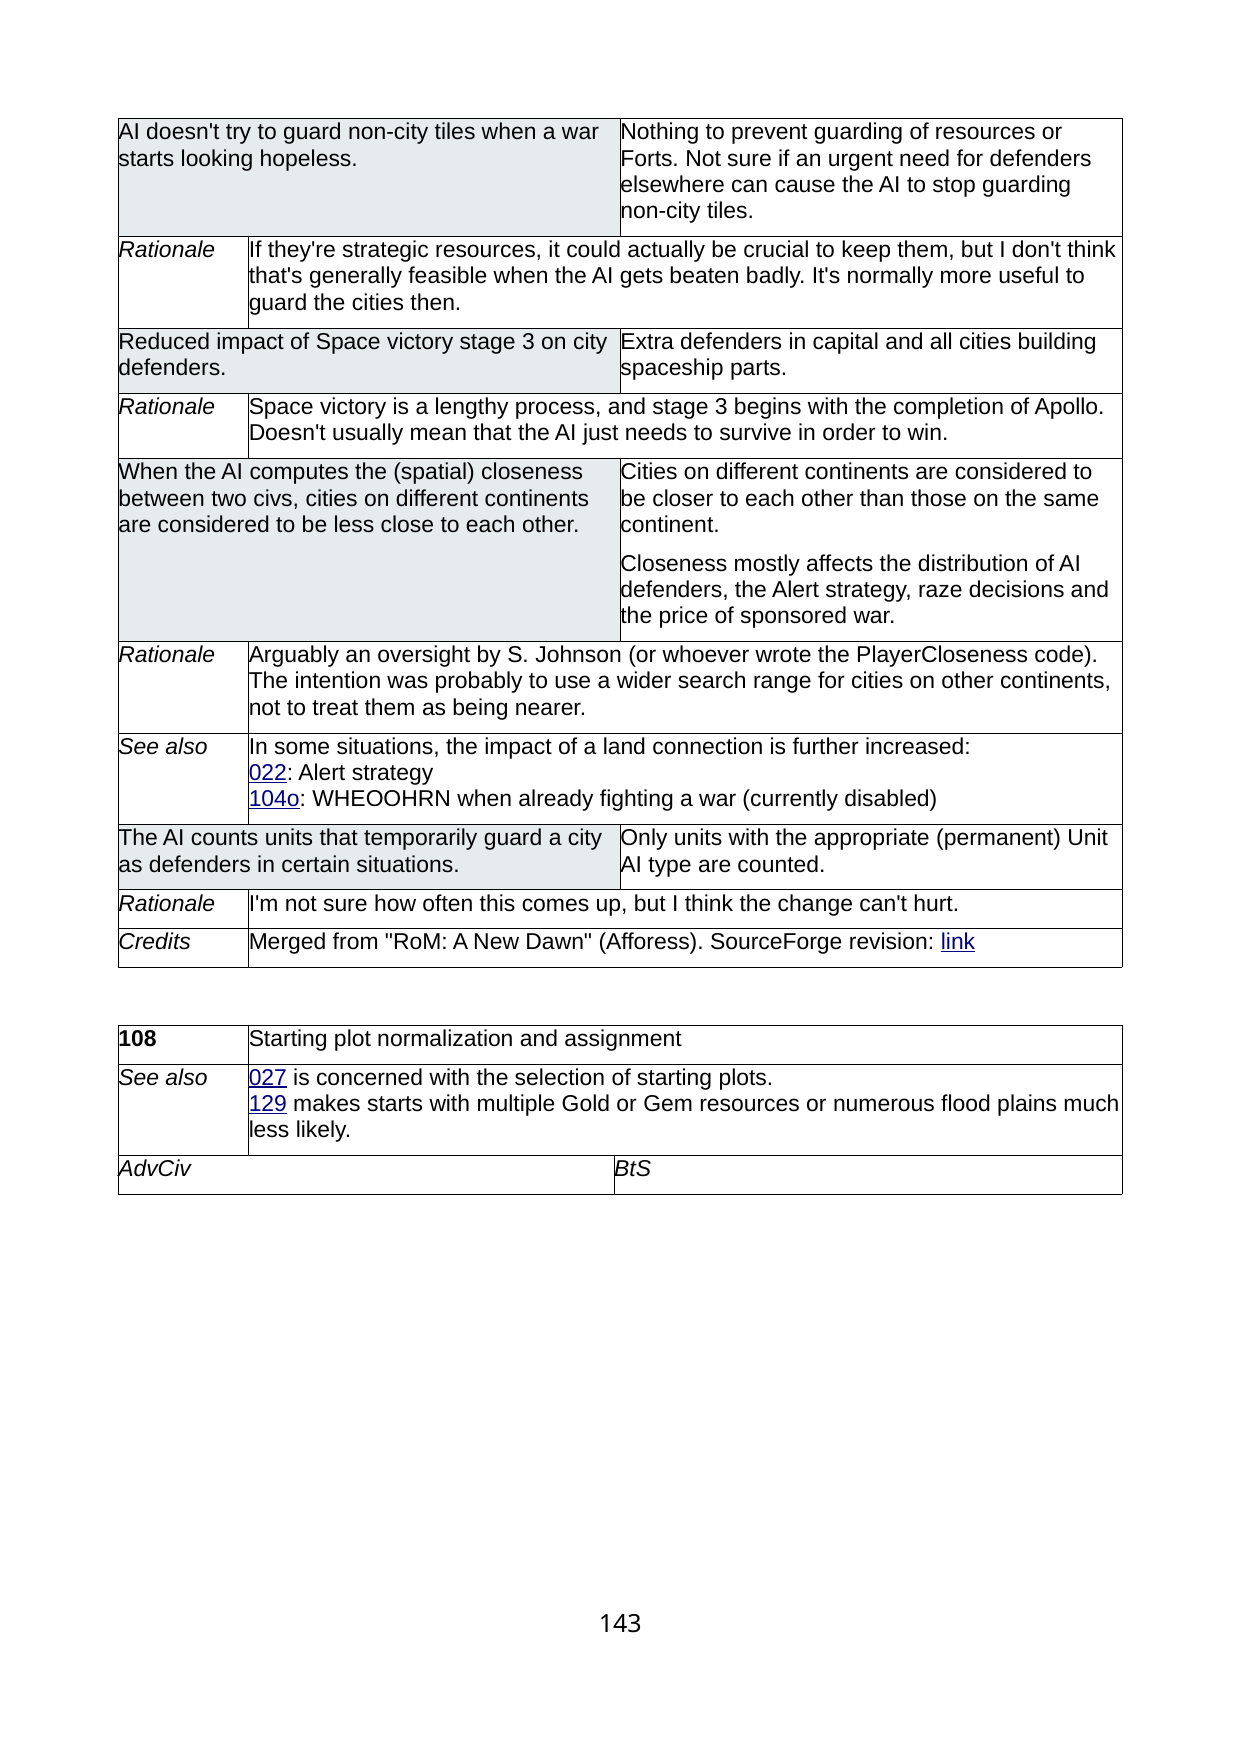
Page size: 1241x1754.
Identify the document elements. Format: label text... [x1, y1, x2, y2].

table_cell See also [119, 1065, 248, 1155]
table_cell See also [119, 734, 248, 824]
table_cell Cities on different continents are considered to be closer to each other than those on the same continent. Closeness mostly affects the distribution of AI defenders, the Alert strategy, raze decisions and the price of sponsored war. [621, 459, 1122, 641]
table_cell Nothing to prevent guarding of resources or Forts. Not sure if an urgent need for defenders elsewhere can cause the AI to stop guarding non-city tiles. [621, 119, 1122, 236]
table_cell AdvCiv [119, 1156, 614, 1194]
table_cell 027 is concerned with the selection of starting plots. 129 makes starts with multiple Gold or Gem resources or numerous flood plains much less likely. [249, 1065, 1122, 1155]
table_cell When the AI computes the (spatial) closeness between two civs, cities on different continents are considered to be less close to each other. [119, 459, 620, 641]
table_cell Only units with the appropriate (permanent) Unit AI type are counted. [621, 825, 1122, 889]
table_cell Credits [119, 929, 248, 967]
table_header Starting plot normalization and assignment [249, 1026, 1122, 1063]
table_cell In some situations, the impact of a land connection is further increased: 022: Alert strategy 104o: WHEOOHRN when already fighting a war (currently disabled) [249, 734, 1122, 824]
table_cell If they're strategic resources, it could actually be crucial to keep them, but I don't think that's generally feasible when the AI gets beaten badly. It's normally more useful to guard the cities then. [249, 237, 1122, 328]
table_cell Space victory is a lengthy process, and stage 3 begins with the completion of Apollo. Doesn't usually mean that the AI just needs to survive in order to win. [249, 394, 1122, 458]
table_cell Extra defenders in capital and all cities building spaceship parts. [621, 329, 1122, 393]
table_cell Rationale [119, 642, 248, 733]
table_cell Merged from "RoM: A New Dawn" (Afforess). SourceForge revision: link [249, 929, 1122, 967]
table_cell The AI counts units that temporarily guard a city as defenders in certain situations. [119, 825, 620, 889]
table_cell Arguably an oversight by S. Johnson (or whoever wrote the PlayerCloseness code). The intention was probably to use a wider search range for cities on other continents, not to treat them as being nearer. [249, 642, 1122, 733]
table_cell Rationale [119, 237, 248, 328]
table_cell Reduced impact of Space victory stage 3 on city defenders. [119, 329, 620, 393]
table_header 108 [119, 1026, 248, 1063]
table_cell BtS [615, 1156, 1122, 1194]
table_cell Rationale [119, 394, 248, 458]
table_cell I'm not sure how often this comes up, but I think the change can't hurt. [249, 890, 1122, 928]
table_cell AI doesn't try to guard non-city tiles when a war starts looking hopeless. [119, 119, 620, 236]
table_cell Rationale [119, 890, 248, 928]
